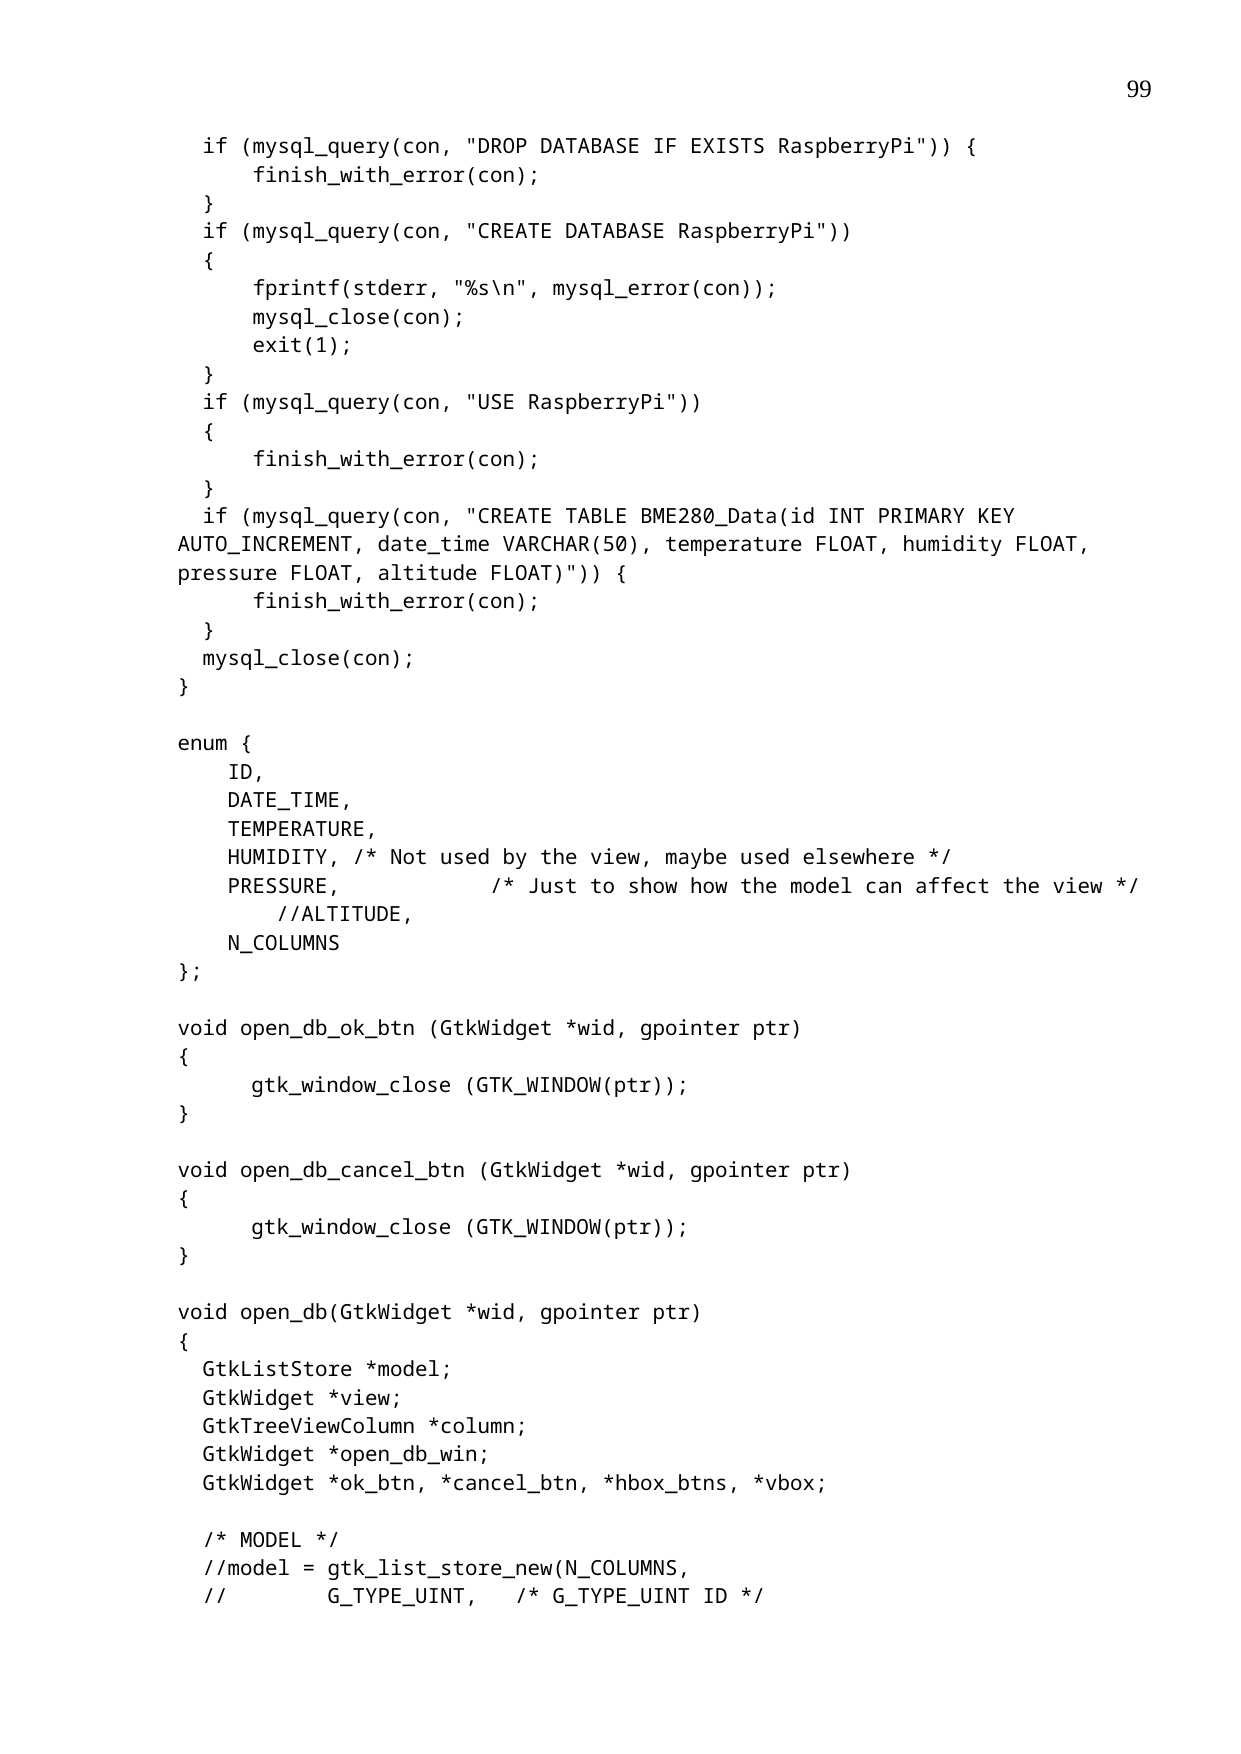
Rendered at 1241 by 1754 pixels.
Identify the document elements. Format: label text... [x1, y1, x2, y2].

text { [177, 245, 1152, 273]
text GtkWidget *open_db_win; [177, 1439, 1152, 1468]
text fprintf(stderr, "%s\n", mysql_error(con)); [177, 273, 1152, 302]
text //model = gtk_list_store_new(N_COLUMNS, [177, 1553, 1152, 1582]
text void open_db(GtkWidget *wid, gpointer ptr) [177, 1297, 1152, 1326]
text { [177, 1326, 1152, 1354]
text GtkListStore *model; [177, 1354, 1152, 1383]
text TEMPERATURE, [177, 814, 1152, 842]
text GtkWidget *ok_btn, *cancel_btn, *hbox_btns, *vbox; [177, 1468, 1152, 1496]
text mysql_close(con); [177, 643, 1152, 672]
text } [177, 672, 1152, 700]
text }; [177, 956, 1152, 984]
text { [177, 416, 1152, 444]
text enum { [177, 728, 1152, 757]
text } [177, 1240, 1152, 1269]
text { [177, 1183, 1152, 1212]
text } [177, 359, 1152, 387]
text GtkTreeViewColumn *column; [177, 1411, 1152, 1439]
text void open_db_ok_btn (GtkWidget *wid, gpointer ptr) [177, 1013, 1152, 1041]
text finish_with_error(con); [177, 160, 1152, 188]
text } [177, 1098, 1152, 1127]
text DATE_TIME, [177, 785, 1152, 814]
text if (mysql_query(con, "CREATE TABLE BME280_Data(id INT PRIMARY KEY AUTO_INCREMENT, date_time VARCHAR(50), temperature FLOAT, humidity FLOAT, pressure FLOAT, altitude FLOAT)")) { [177, 501, 1152, 586]
text // G_TYPE_UINT, /* G_TYPE_UINT ID */ [177, 1582, 1152, 1610]
text if (mysql_query(con, "CREATE DATABASE RaspberryPi")) [177, 217, 1152, 245]
text ID, [177, 757, 1152, 785]
text } [177, 188, 1152, 217]
text if (mysql_query(con, "USE RaspberryPi")) [177, 387, 1152, 416]
text mysql_close(con); [177, 302, 1152, 330]
text finish_with_error(con); [177, 586, 1152, 615]
text N_COLUMNS [177, 928, 1152, 956]
text { [177, 1041, 1152, 1070]
text if (mysql_query(con, "DROP DATABASE IF EXISTS RaspberryPi")) { [177, 131, 1152, 160]
text PRESSURE, /* Just to show how the model can affect the view */ [177, 871, 1152, 899]
text gtk_window_close (GTK_WINDOW(ptr)); [177, 1070, 1152, 1098]
text gtk_window_close (GTK_WINDOW(ptr)); [177, 1212, 1152, 1240]
text } [177, 615, 1152, 643]
text //ALTITUDE, [177, 899, 1152, 928]
text void open_db_cancel_btn (GtkWidget *wid, gpointer ptr) [177, 1155, 1152, 1183]
text finish_with_error(con); [177, 444, 1152, 473]
text HUMIDITY, /* Not used by the view, maybe used elsewhere */ [177, 842, 1152, 871]
text GtkWidget *view; [177, 1383, 1152, 1411]
text } [177, 473, 1152, 501]
text exit(1); [177, 330, 1152, 359]
text /* MODEL */ [177, 1525, 1152, 1553]
